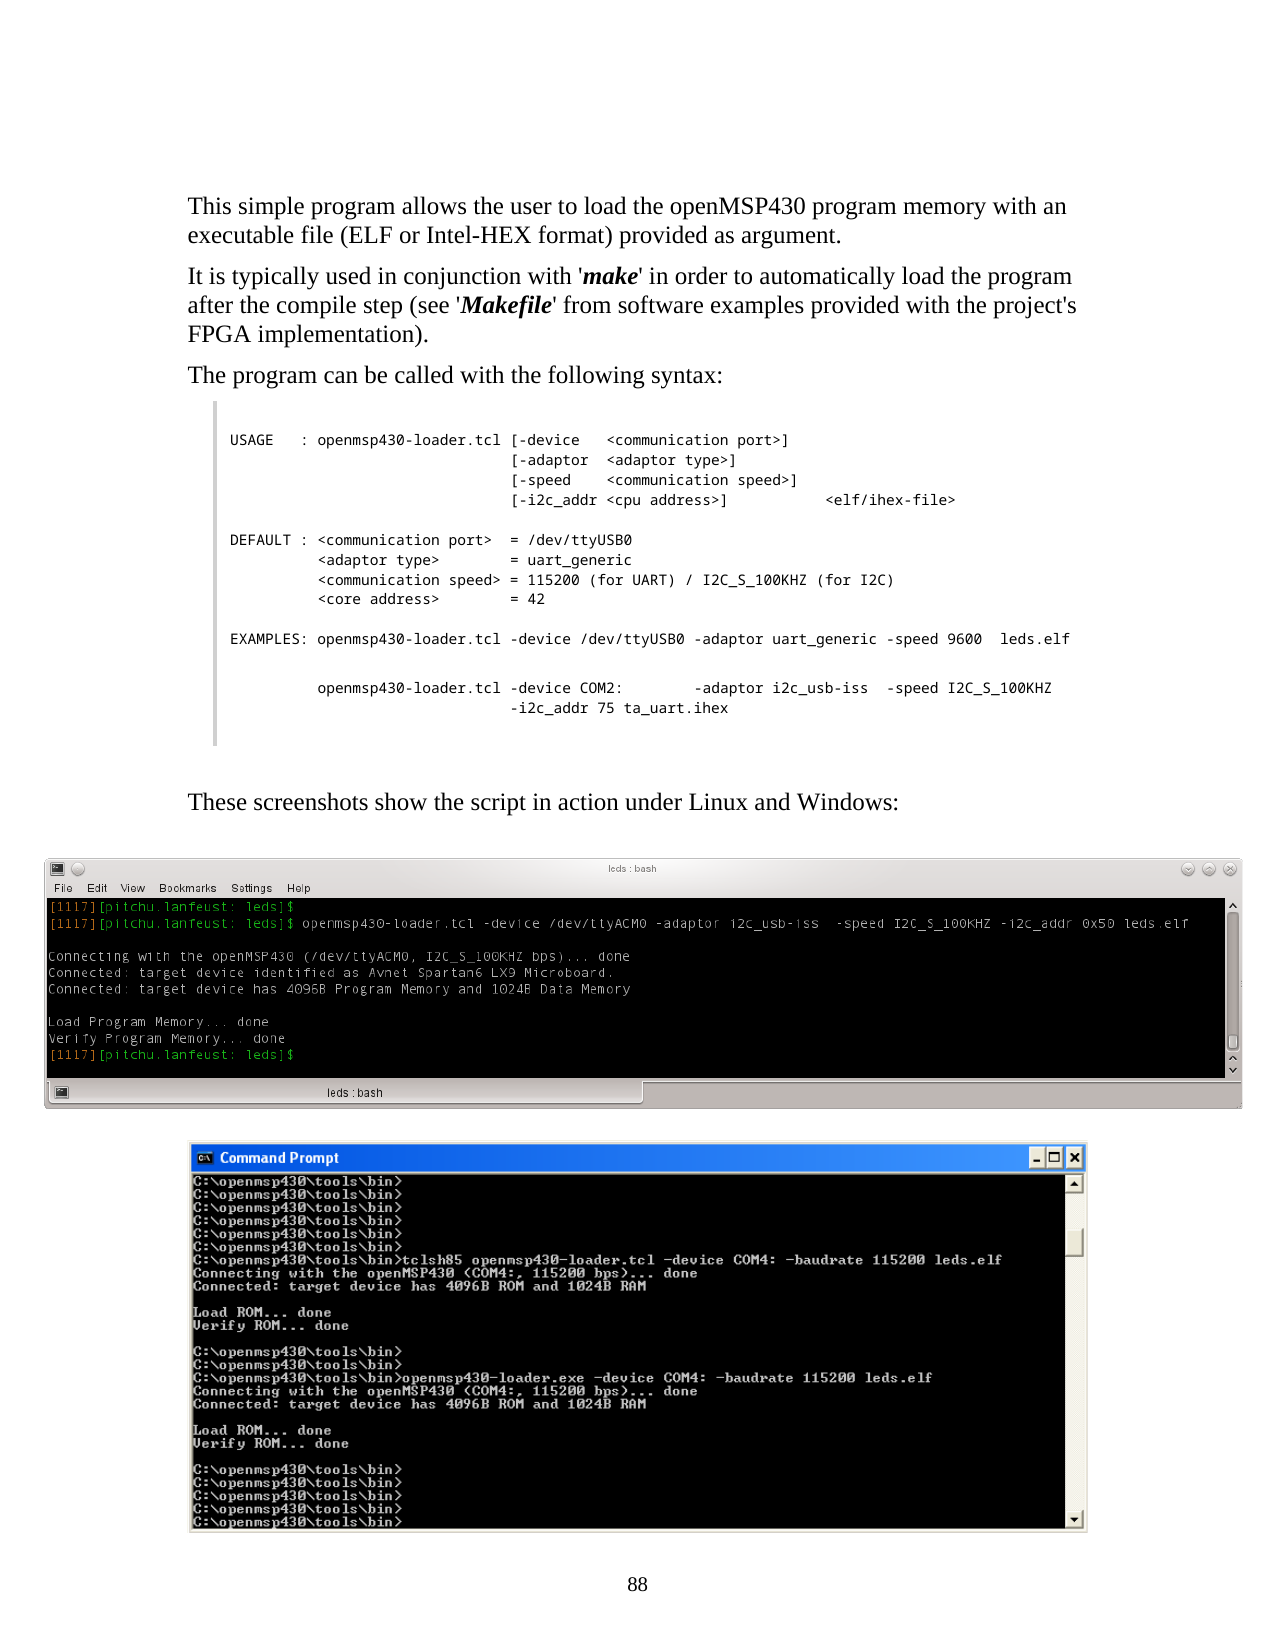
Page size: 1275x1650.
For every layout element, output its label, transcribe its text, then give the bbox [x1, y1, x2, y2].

text This simple program allows the user to load the openMSP430 program memory with an executable file (ELF or Intel-HEX format) provided as argument. [187, 191, 1088, 249]
table_header [213, 401, 217, 746]
text It is typically used in conjunction with 'make' in order to automatically load the program after the compile step (see 'Makefile' from software examples provided with the project's FPGA implementation). [187, 261, 1088, 347]
table_header [217, 401, 230, 746]
text These screenshots show the script in action under Linux and Windows: [187, 787, 1088, 816]
text The program can be called with the following syntax: [187, 360, 1088, 389]
table_header USAGE : openmsp430-loader.tcl [-device <communication port>] [-adaptor <adaptor type>] [-speed <communication speed>] [-i2c_addr <cpu address>] <elf/ihex-file> DEFAULT : <communication port> = /dev/ttyUSB0 <adaptor type> = uart_generic <communication speed> = 115200 (for UART) / I2C_S_100KHZ (for I2C) <core address> = 42 EXAMPLES: openmsp430-loader.tcl -device /dev/ttyUSB0 -adaptor uart_generic -speed 9600 leds.elf openmsp430-loader.tcl -device COM2: -adaptor i2c_usb-iss -speed I2C_S_100KHZ -i2c_addr 75 ta_uart.ihex [230, 401, 1088, 746]
picture [187, 1140, 1088, 1533]
table_header [187, 401, 213, 746]
picture [44, 858, 1243, 1109]
